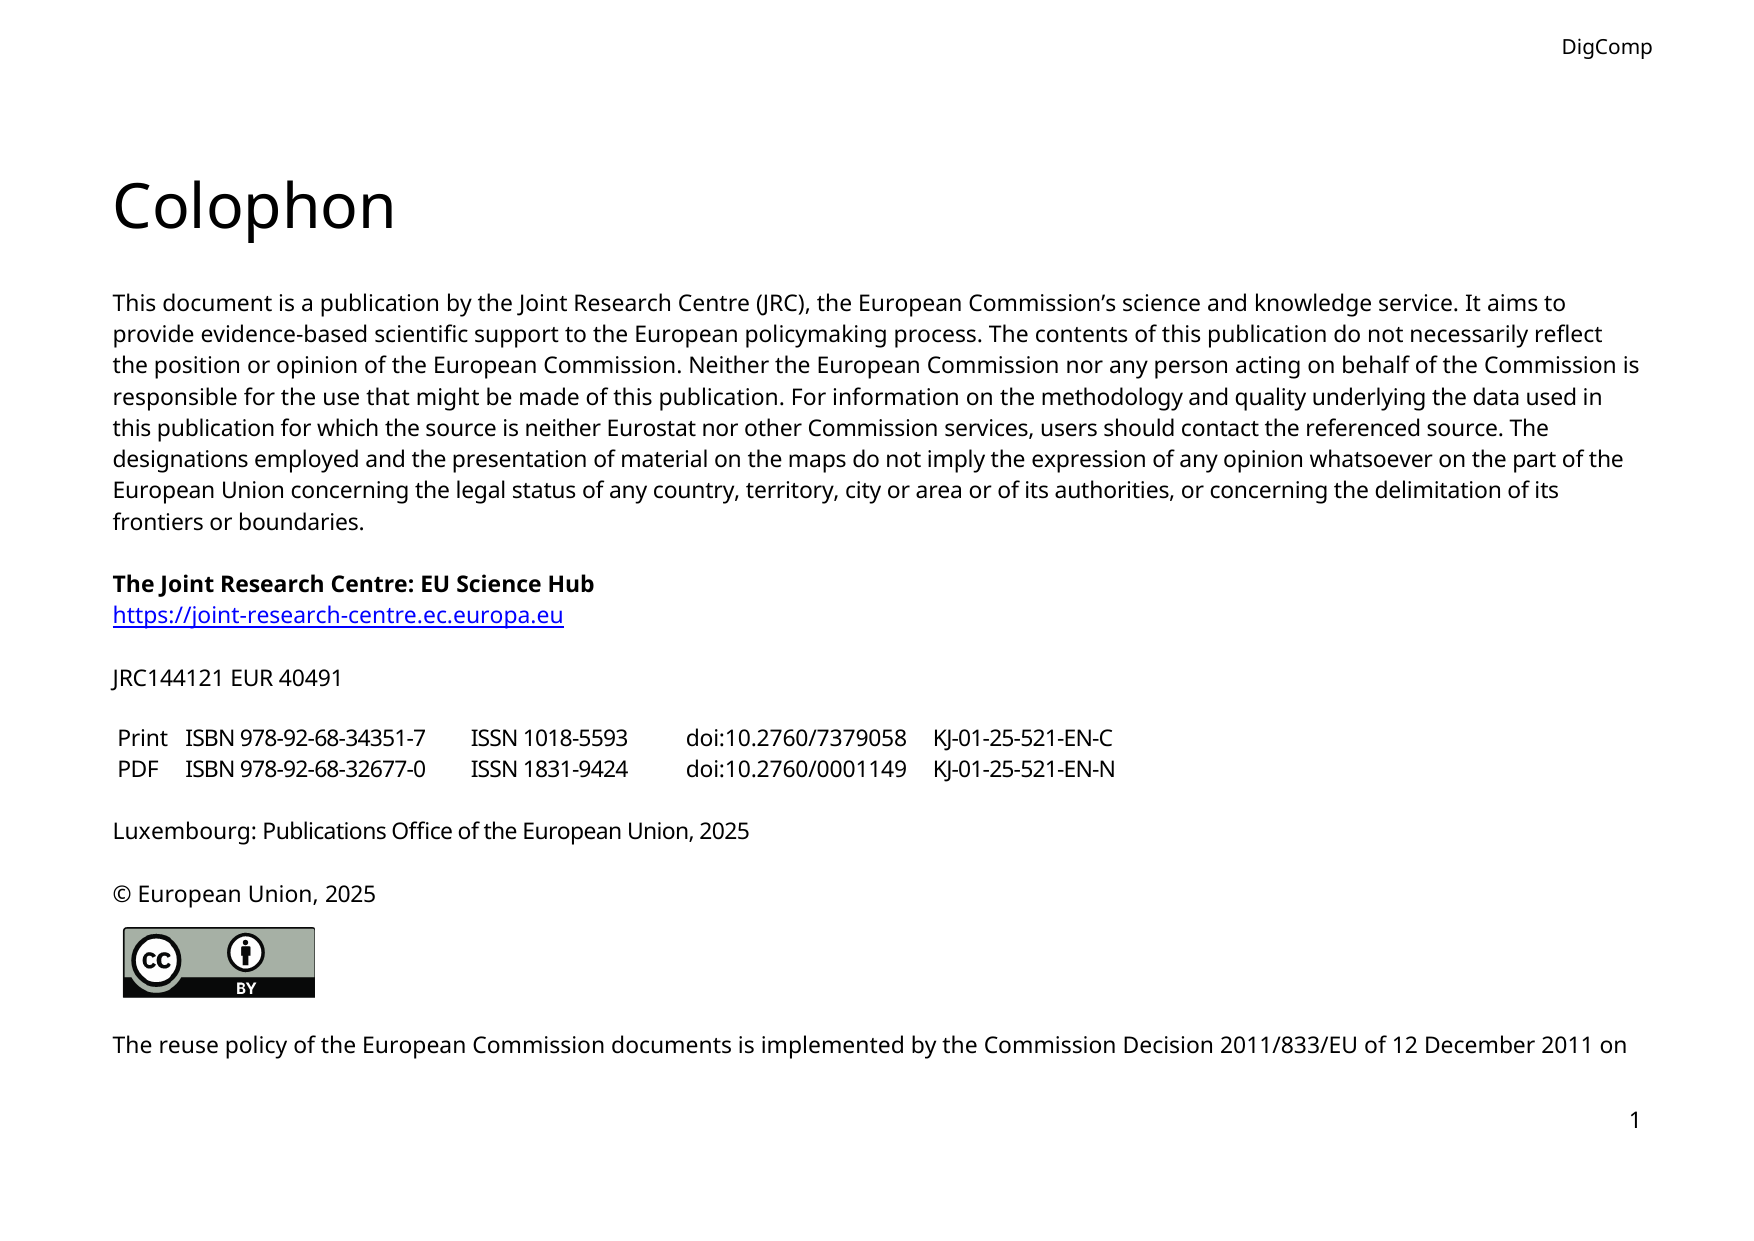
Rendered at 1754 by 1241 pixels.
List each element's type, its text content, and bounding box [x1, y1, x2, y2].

text Luxembourg: Publications Office of the European Union, 2025 [112, 815, 1641, 847]
text This document is a publication by the Joint Research Centre (JRC), the European Commission’s science and knowledge service. It aims to provide evidence-based scientific support to the European policymaking process. The contents of this publication do not necessarily reflect the position or opinion of the European Commission. Neither the European Commission nor any person acting on behalf of the Commission is responsible for the use that might be made of this publication. For information on the methodology and quality underlying the data used in this publication for which the source is neither Eurostat nor other Commission services, users should contact the referenced source. The designations employed and the presentation of material on the maps do not imply the expression of any opinion whatsoever on the part of the European Union concerning the legal status of any country, territory, city or area or of its authorities, or concerning the delimitation of its frontiers or boundaries. [112, 287, 1641, 537]
table_cell KJ-01-25-521-EN-N [933, 753, 1135, 784]
text JRC144121 EUR 40491 [112, 662, 1641, 693]
table_header Print [117, 722, 185, 753]
text © European Union, 2025 [112, 878, 1641, 909]
table_cell ISBN 978-92-68-32677-0 [185, 753, 471, 784]
table_header KJ-01-25-521-EN-C [933, 722, 1135, 753]
table_cell doi:10.2760/0001149 [686, 753, 933, 784]
subtitle Colophon [112, 162, 1641, 247]
text The Joint Research Centre: EU Science Hub [112, 568, 1641, 599]
text The reuse policy of the European Commission documents is implemented by the Commission Decision 2011/833/EU of 12 December 2011 on [112, 1029, 1641, 1060]
table_header ISBN 978-92-68-34351-7 [185, 722, 471, 753]
table_header doi:10.2760/7379058 [686, 722, 933, 753]
text https://joint-research-centre.ec.europa.eu [112, 599, 1641, 631]
table_header ISSN 1018-5593 [471, 722, 686, 753]
table_cell PDF [117, 753, 185, 784]
picture [122, 927, 315, 998]
table_cell ISSN 1831-9424 [471, 753, 686, 784]
